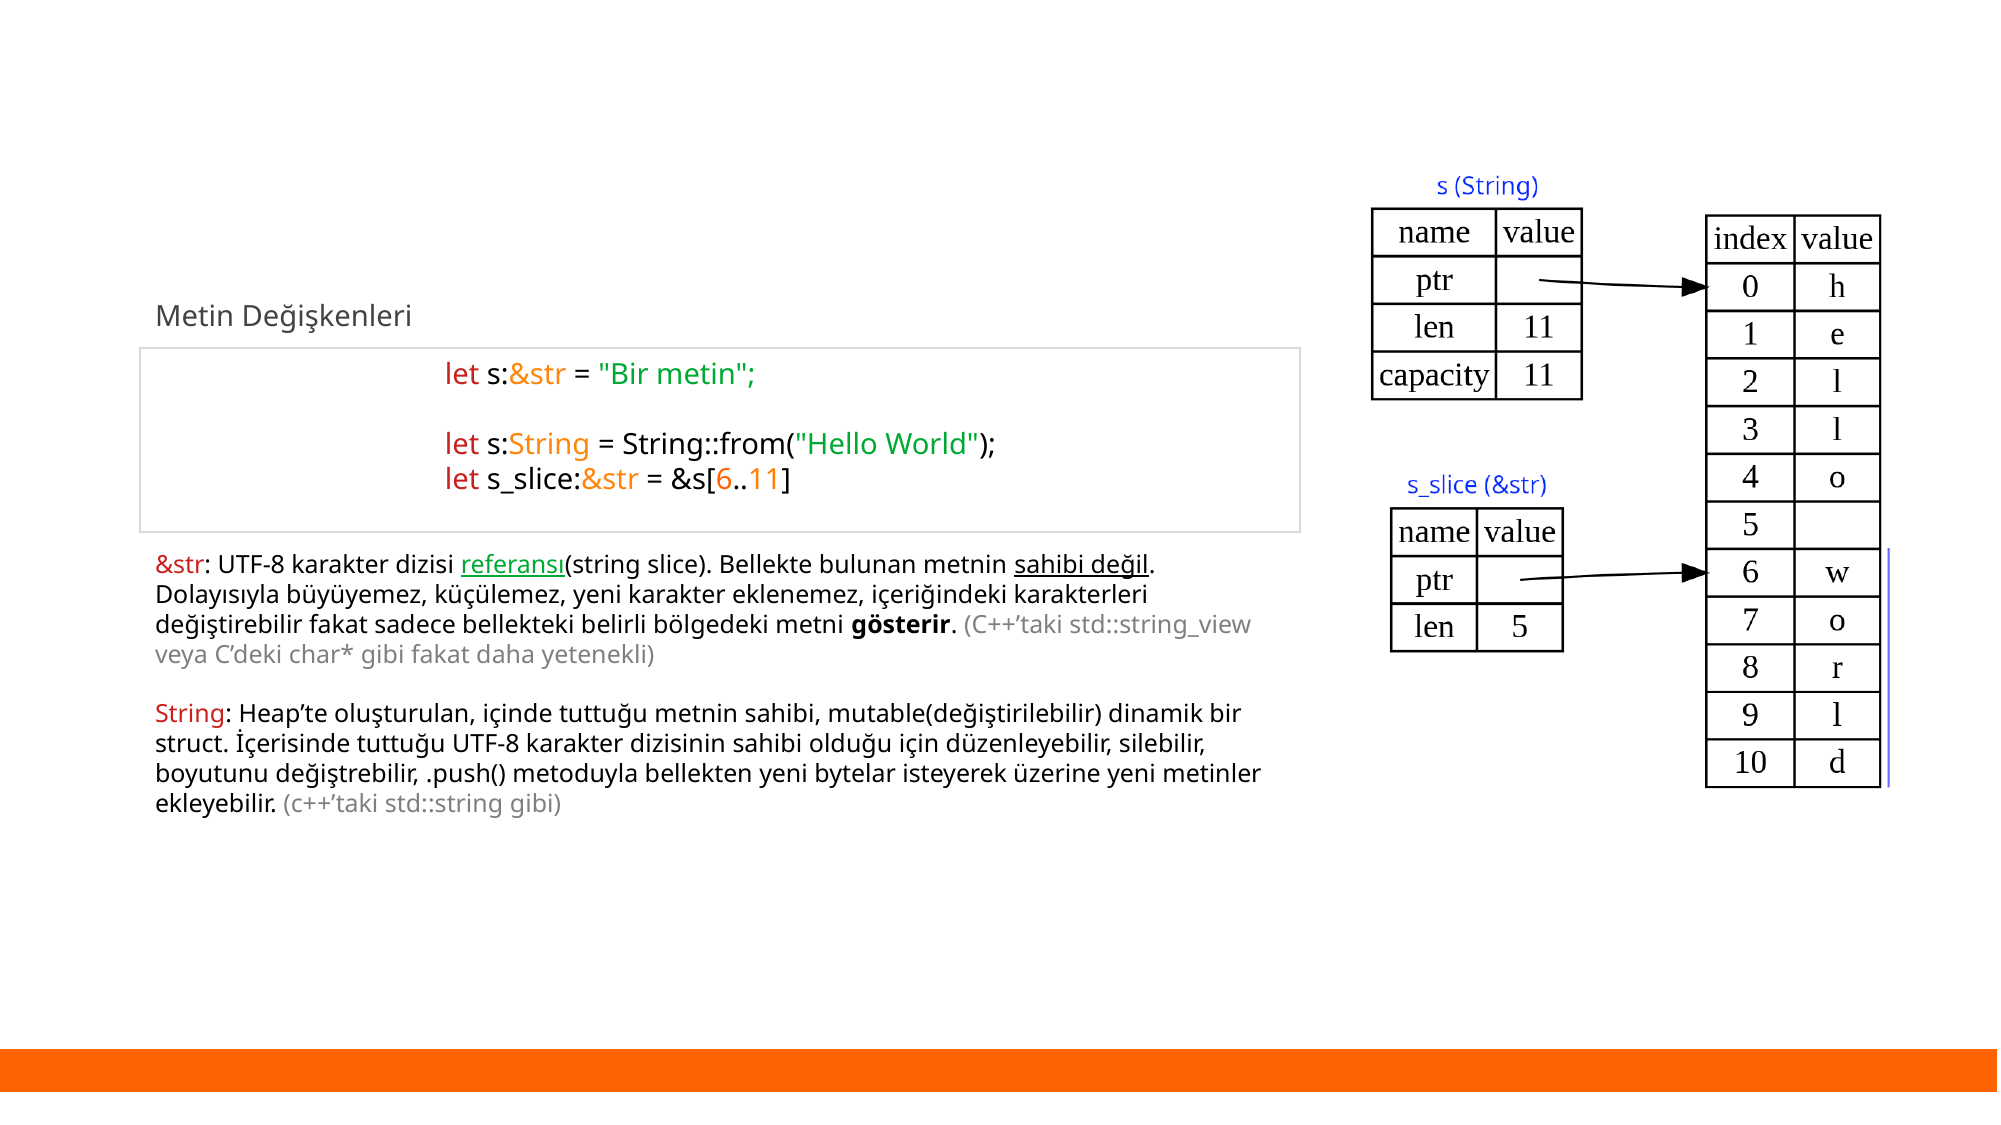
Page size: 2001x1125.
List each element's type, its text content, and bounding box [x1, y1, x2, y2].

text_box &str: UTF-8 karakter dizisi referansı(string slice). Bellekte bulunan metnin sahibi değil. Dolayısıyla büyüyemez, küçülemez, yeni karakter eklenemez, içeriğindeki karakterleri değiştirebilir fakat sadece bellekteki belirli bölgedeki metni gösterir. (C++’taki std::string_view veya C’deki char* gibi fakat daha yetenekli) String: Heap’te oluşturulan, içinde tuttuğu metnin sahibi, mutable(değiştirilebilir) dinamik bir struct. İçerisinde tuttuğu UTF-8 karakter dizisinin sahibi olduğu için düzenleyebilir, silebilir, boyutunu değiştrebilir, .push() metoduyla bellekten yeni bytelar isteyerek üzerine yeni metinler ekleyebilir. (c++’taki std::string gibi) [140, 540, 1301, 846]
text_box let s:&str = "Bir metin"; let s:String = String::from("Hello World"); let s_slice:&str = &s[6..11] [140, 348, 1301, 532]
text_box Metin Değişkenleri [140, 282, 1301, 348]
picture [1310, 153, 1934, 812]
text_box [0, 1049, 1997, 1092]
